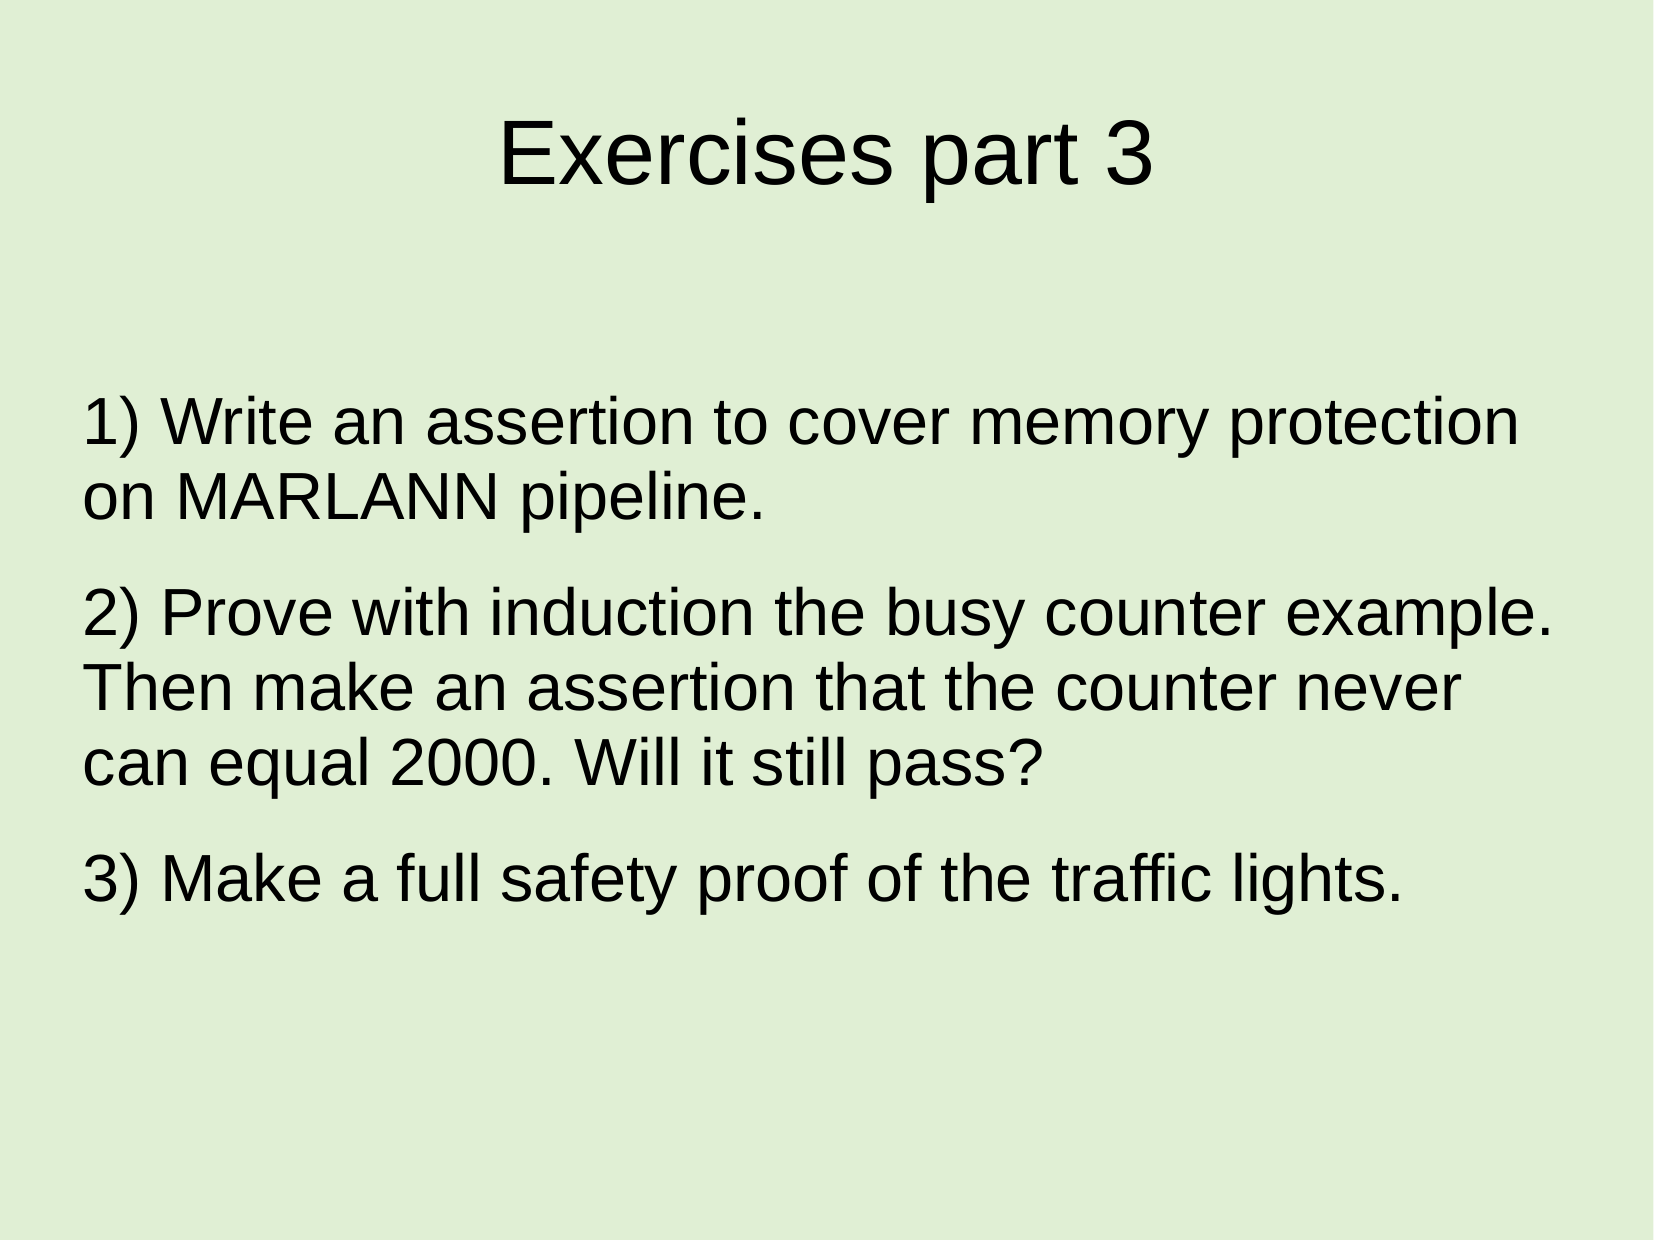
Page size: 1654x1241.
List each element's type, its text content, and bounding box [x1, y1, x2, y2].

subtitle 1) Write an assertion to cover memory protection on MARLANN pipeline. 2) Prove with induction the busy counter example. Then make an assertion that the counter never can equal 2000. Will it still pass? 3) Make a full safety proof of the traffic lights. [82, 290, 1571, 1010]
title Exercises part 3 [82, 49, 1571, 257]
